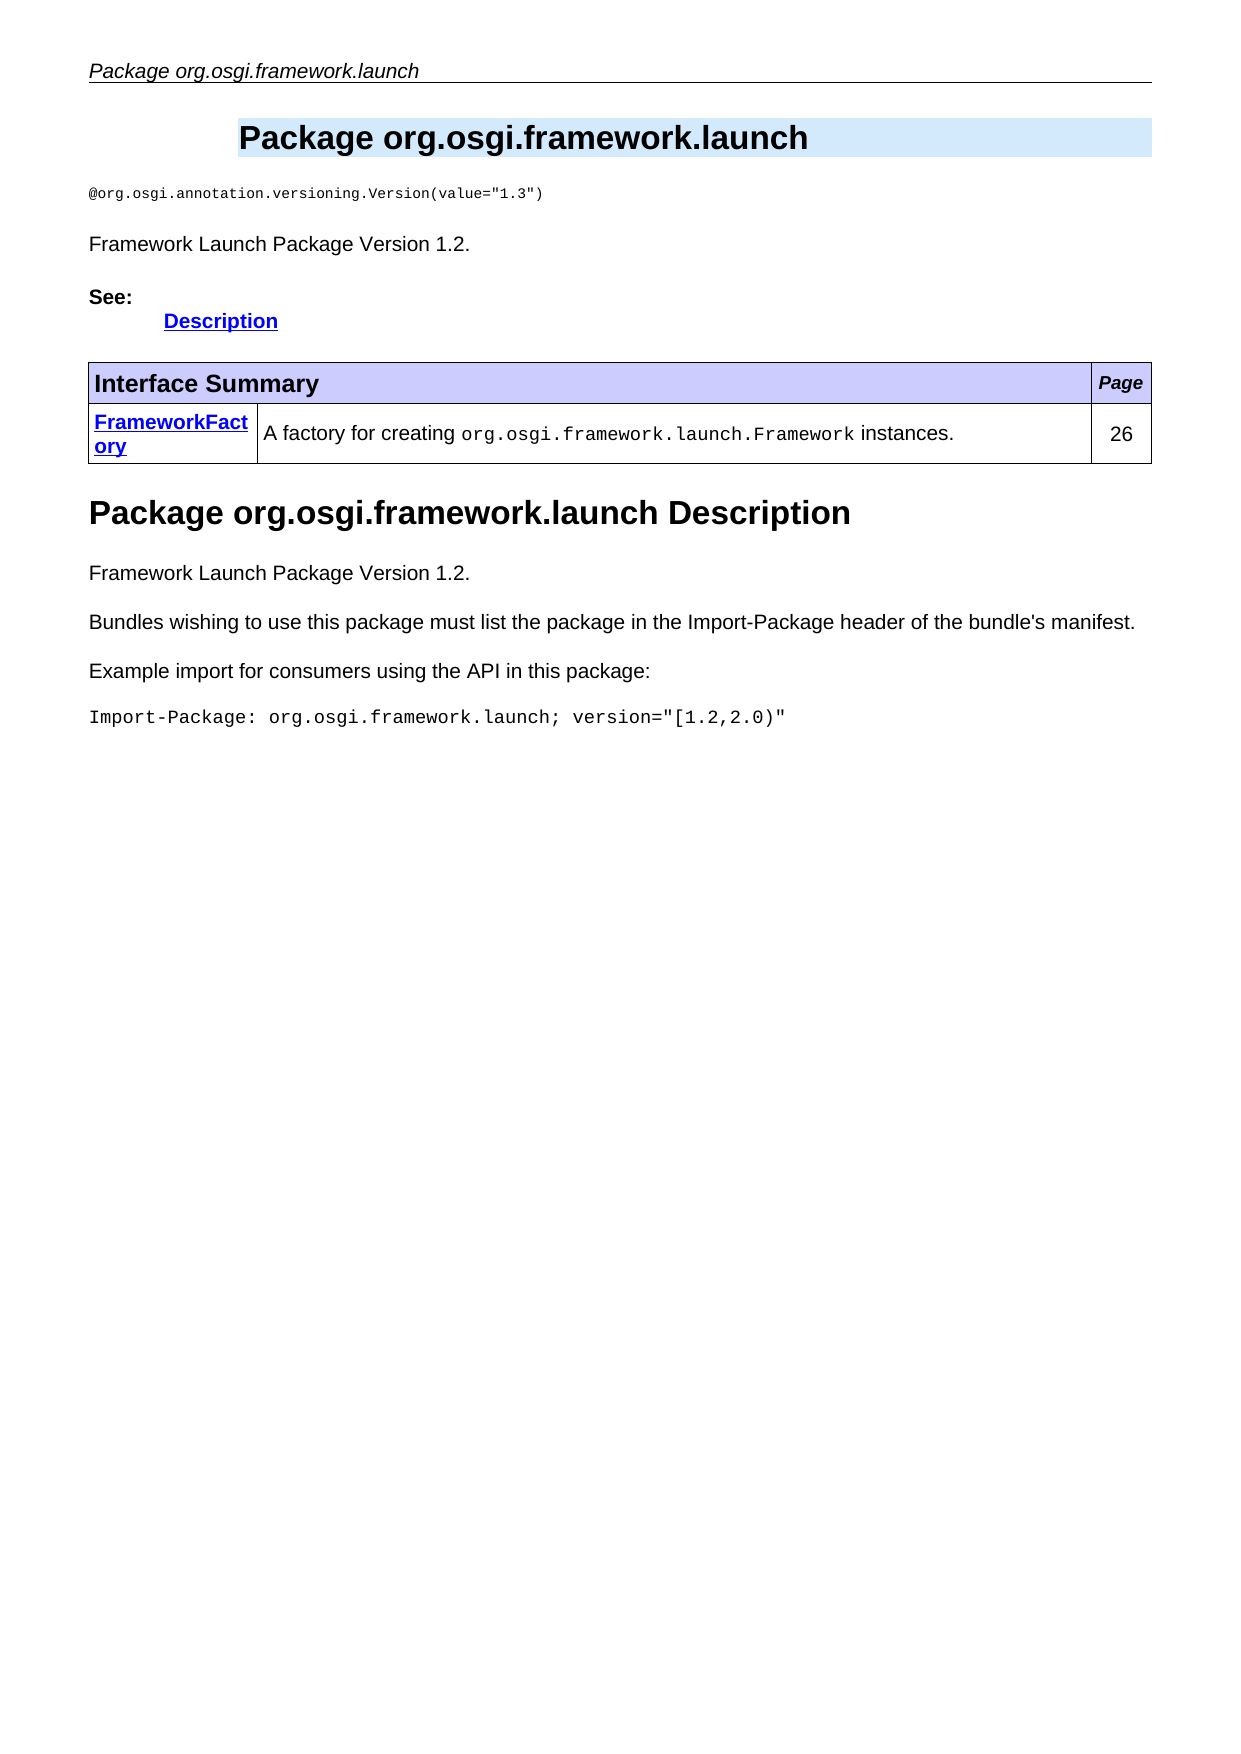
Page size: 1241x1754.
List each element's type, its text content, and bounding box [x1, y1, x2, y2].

subtitle Package org.osgi.framework.launch [238, 118, 1152, 157]
text Example import for consumers using the API in this package: [88, 659, 1152, 683]
text @org.osgi.annotation.versioning.Version(value="1.3") [88, 186, 1152, 203]
table_header Page [1092, 363, 1151, 403]
text Description [163, 309, 1152, 333]
table_cell A factory for creating org.osgi.framework.launch.Framework instances. [258, 404, 1091, 463]
text Bundles wishing to use this package must list the package in the Import-Package header of the bundle's manifest. [88, 610, 1152, 634]
table_cell 25 [1092, 404, 1151, 463]
text Package org.osgi.framework.launch Description [88, 493, 1152, 532]
text Framework Launch Package Version 1.2. [88, 561, 1152, 585]
table_header Interface Summary [89, 363, 1091, 403]
table_cell FrameworkFactory [89, 404, 257, 463]
text Import-Package: org.osgi.framework.launch; version="[1.2,2.0)" [88, 708, 1152, 729]
text Framework Launch Package Version 1.2. [88, 232, 1152, 256]
text See: [88, 285, 1152, 309]
